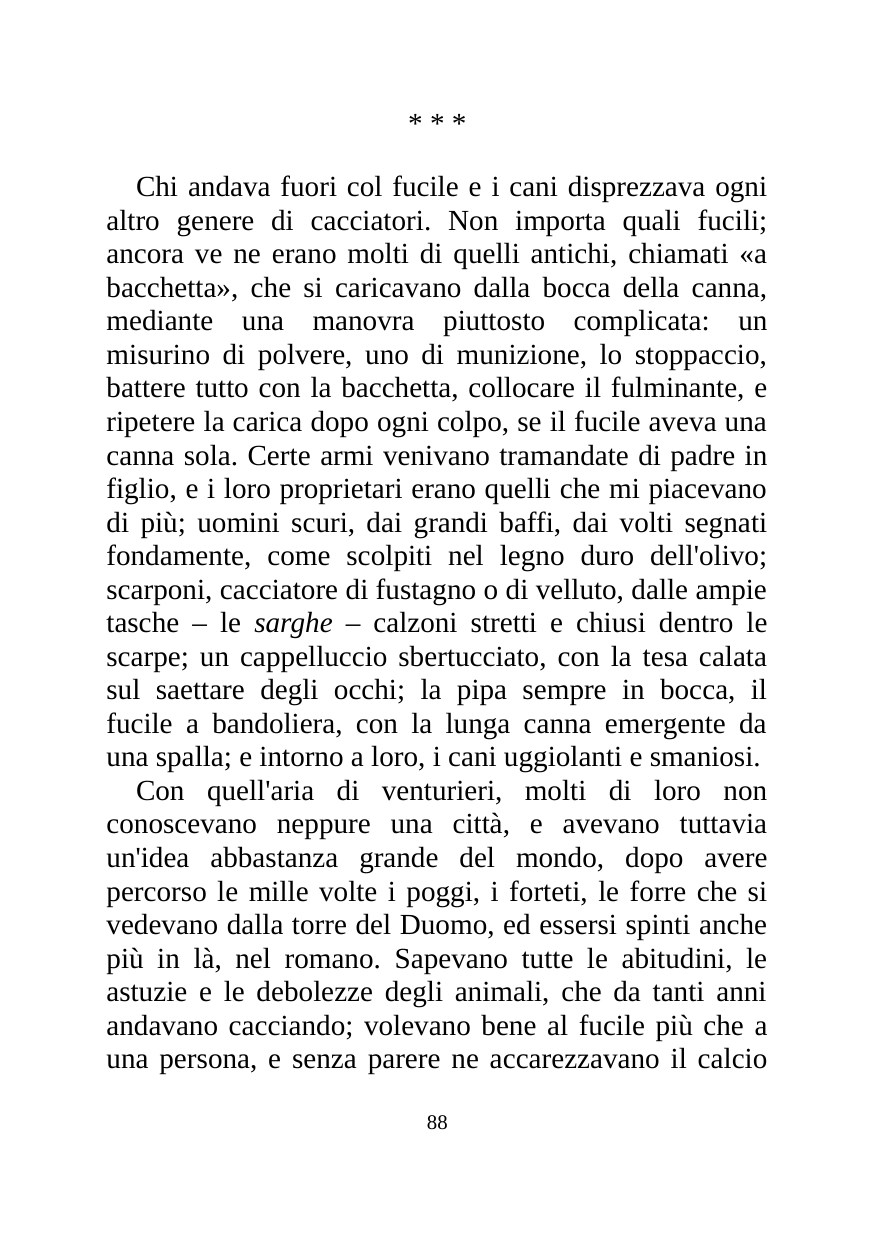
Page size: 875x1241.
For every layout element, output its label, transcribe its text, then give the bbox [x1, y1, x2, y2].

text Chi andava fuori col fucile e i cani disprezzava ogni altro genere di cacciatori. Non importa quali fucili; ancora ve ne erano molti di quelli antichi, chiamati «a bacchetta», che si caricavano dalla bocca della canna, mediante una manovra piuttosto complicata: un misurino di polvere, uno di munizione, lo stoppaccio, battere tutto con la bacchetta, collocare il fulminante, e ripetere la carica dopo ogni colpo, se il fucile aveva una canna sola. Certe armi venivano tramandate di padre in figlio, e i loro proprietari erano quelli che mi piacevano di più; uomini scuri, dai grandi baffi, dai volti segnati fondamente, come scolpiti nel legno duro dell'olivo; scarponi, cacciatore di fustagno o di velluto, dalle ampie tasche – le sarghe – calzoni stretti e chiusi dentro le scarpe; un cappelluccio sbertucciato, con la tesa calata sul saettare degli occhi; la pipa sempre in bocca, il fucile a bandoliera, con la lunga canna emergente da una spalla; e intorno a loro, i cani uggiolanti e smaniosi. [106, 169, 768, 773]
text * * * [106, 106, 768, 140]
text Con quell'aria di venturieri, molti di loro non conoscevano neppure una città, e avevano tuttavia un'idea abbastanza grande del mondo, dopo avere percorso le mille volte i poggi, i forteti, le forre che si vedevano dalla torre del Duomo, ed essersi spinti anche più in là, nel romano. Sapevano tutte le abitudini, le astuzie e le debolezze degli animali, che da tanti anni andavano cacciando; volevano bene al fucile più che a una persona, e senza parere ne accarezzavano il calcio [106, 773, 768, 1075]
